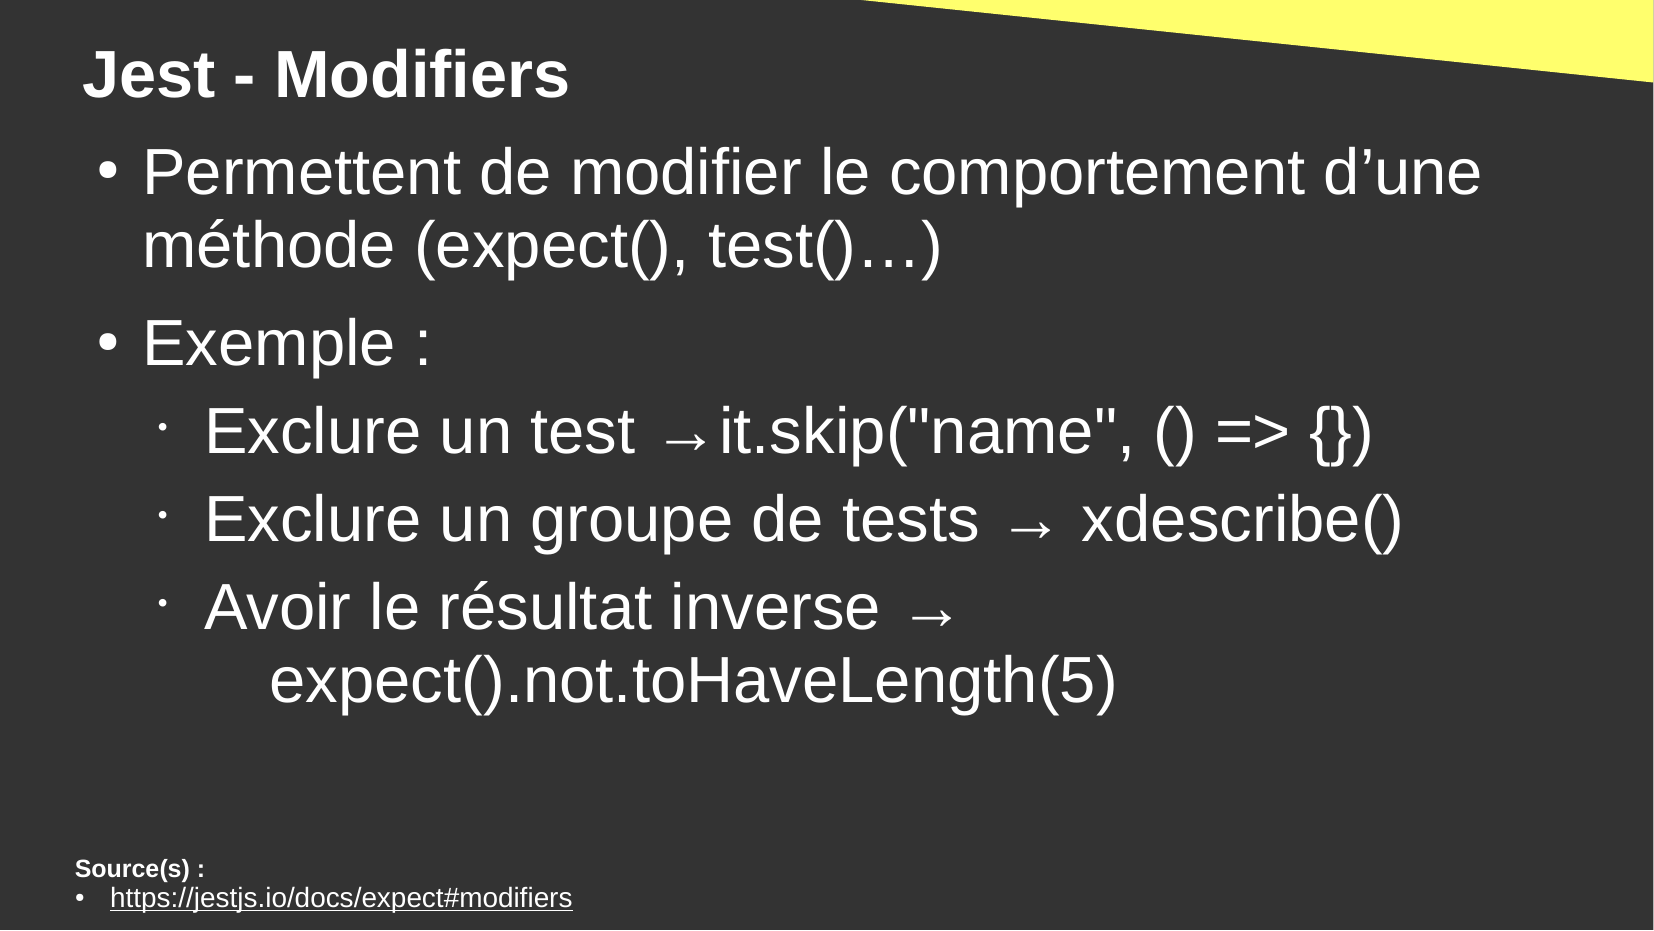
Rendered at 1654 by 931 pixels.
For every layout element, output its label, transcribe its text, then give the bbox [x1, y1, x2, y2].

list Permettent de modifier le comportement d’une méthode (expect(), test()…) Exemple : Exclure un test →it.skip("name", () => {}) Exclure un groupe de tests → xdescribe() Avoir le résultat inverse → expect().not.toHaveLength(5) [80, 135, 1619, 721]
text_box [861, 0, 1654, 83]
title Jest - Modifiers [82, 37, 799, 114]
text_box Source(s) : https://jestjs.io/docs/expect#modifiers [60, 821, 1546, 922]
